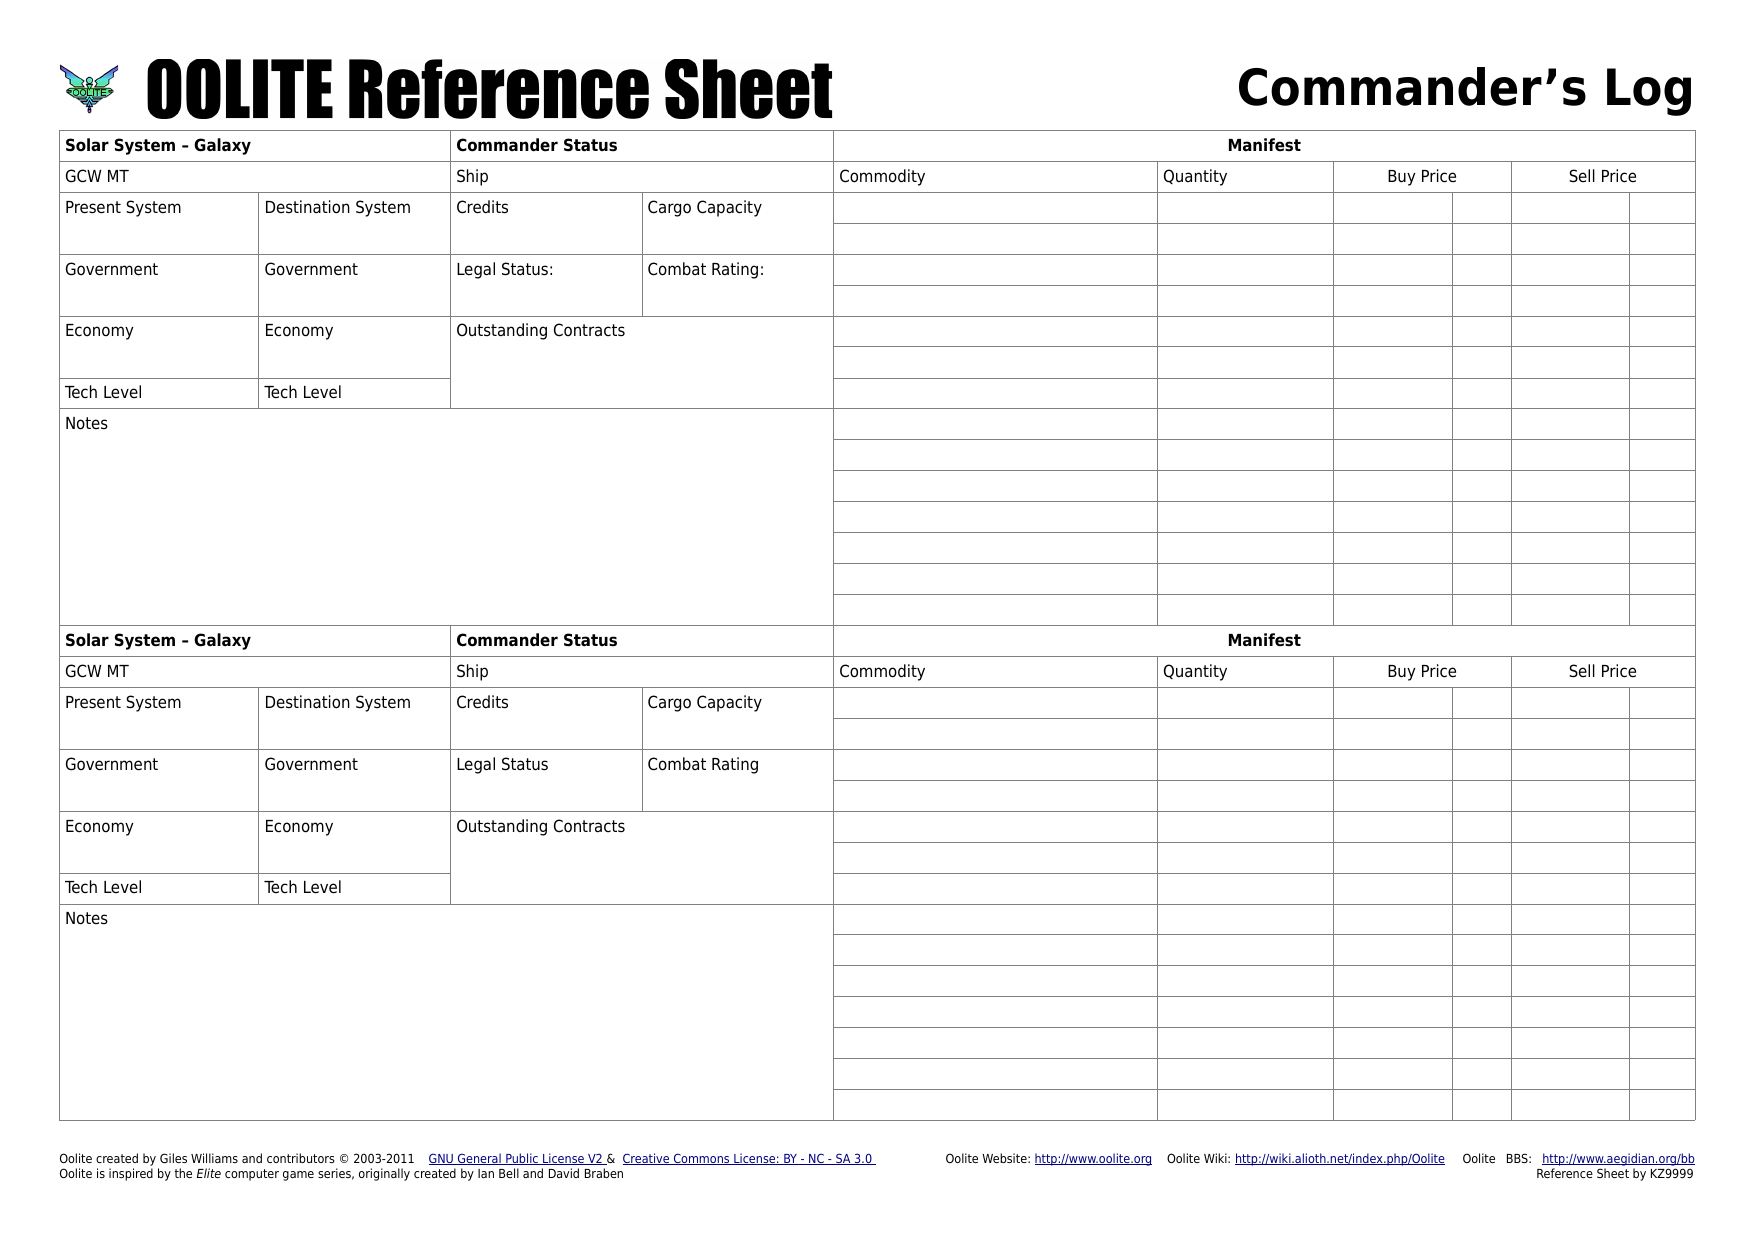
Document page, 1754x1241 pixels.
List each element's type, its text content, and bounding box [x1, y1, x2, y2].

table_cell [834, 997, 1157, 1027]
table_cell [1453, 688, 1511, 718]
table_cell [1512, 409, 1629, 439]
table_cell [1512, 379, 1629, 408]
table_cell [1334, 688, 1452, 718]
table_cell [1630, 905, 1695, 934]
table_cell [1453, 905, 1511, 934]
table_cell Cargo Capacity [643, 193, 833, 254]
table_cell Economy [60, 812, 258, 872]
table_cell [1334, 471, 1452, 501]
table_header Commander Status [451, 626, 833, 656]
table_cell [1158, 317, 1333, 346]
table_cell [834, 533, 1157, 563]
table_cell [1453, 502, 1511, 532]
table_cell [1158, 688, 1333, 718]
table_cell [1512, 317, 1629, 346]
table_cell [1453, 750, 1511, 780]
table_cell Cargo Capacity [643, 688, 833, 749]
table_cell [1453, 286, 1511, 316]
table_cell [1158, 905, 1333, 934]
table_cell [1453, 471, 1511, 501]
table_cell [1630, 719, 1695, 749]
table_cell [1158, 750, 1333, 780]
table_cell [1453, 347, 1511, 377]
table_cell [1512, 471, 1629, 501]
table_cell Buy Price [1334, 657, 1511, 687]
table_cell [1453, 440, 1511, 470]
table_cell [834, 719, 1157, 749]
table_cell Legal Status [451, 750, 642, 811]
table_cell [1158, 812, 1333, 842]
table_cell [1334, 750, 1452, 780]
table_cell [1158, 255, 1333, 284]
table_cell [1630, 347, 1695, 377]
table_cell [834, 1059, 1157, 1089]
table_cell [1334, 379, 1452, 408]
table_cell [1630, 502, 1695, 532]
table_cell Quantity [1158, 162, 1333, 192]
table_cell Government [60, 750, 258, 811]
table_cell [1158, 224, 1333, 254]
table_cell [1334, 781, 1452, 811]
table_cell [1512, 719, 1629, 749]
table_cell [1512, 224, 1629, 254]
table_cell GCW MT [60, 162, 450, 192]
table_cell [1512, 905, 1629, 934]
table_cell [1158, 502, 1333, 532]
table_cell [1158, 379, 1333, 408]
table_cell Tech Level [259, 874, 450, 903]
table_cell [1453, 409, 1511, 439]
table_cell [1512, 255, 1629, 284]
table_cell [1158, 440, 1333, 470]
table_cell [1158, 1028, 1333, 1058]
table_cell [1512, 502, 1629, 532]
table_cell [1334, 719, 1452, 749]
table_cell [834, 317, 1157, 346]
table_cell [1630, 843, 1695, 872]
table_cell Ship [451, 657, 833, 687]
table_cell [1512, 595, 1629, 625]
picture [59, 59, 119, 119]
table_cell [1630, 440, 1695, 470]
table_cell [1334, 1028, 1452, 1058]
table_cell [1512, 1059, 1629, 1089]
table_cell [1158, 471, 1333, 501]
table_cell [1334, 224, 1452, 254]
table_cell [1512, 193, 1629, 223]
table_cell [1453, 1028, 1511, 1058]
table_cell [1512, 997, 1629, 1027]
table_cell Credits [451, 193, 642, 254]
table_cell [1158, 193, 1333, 223]
table_cell Tech Level [60, 874, 258, 903]
table_cell [1158, 997, 1333, 1027]
table_cell Buy Price [1334, 162, 1511, 192]
table_cell [834, 781, 1157, 811]
table_cell Economy [259, 812, 450, 872]
table_cell [1453, 255, 1511, 284]
table_cell Economy [60, 317, 258, 377]
table_cell [1158, 1090, 1333, 1120]
table_cell [834, 502, 1157, 532]
table_cell [1453, 1090, 1511, 1120]
table_cell [834, 966, 1157, 996]
table_cell [1512, 440, 1629, 470]
table_cell [1158, 966, 1333, 996]
table_cell [834, 255, 1157, 284]
table_cell [834, 564, 1157, 594]
table_header Commander Status [451, 131, 833, 161]
table_cell [1630, 224, 1695, 254]
table_cell [1630, 966, 1695, 996]
table_cell [1630, 533, 1695, 563]
table_cell [834, 286, 1157, 316]
table_cell Sell Price [1512, 657, 1695, 687]
table_cell Destination System [259, 193, 450, 254]
table_cell [1630, 595, 1695, 625]
table_cell [1453, 874, 1511, 903]
table_cell [1630, 750, 1695, 780]
table_header Manifest [834, 131, 1695, 161]
table_cell [1334, 564, 1452, 594]
table_cell [834, 750, 1157, 780]
table_cell [834, 193, 1157, 223]
table_cell [834, 1028, 1157, 1058]
table_cell [834, 688, 1157, 718]
table_cell [1453, 564, 1511, 594]
table_cell [1453, 317, 1511, 346]
table_cell [834, 224, 1157, 254]
table_cell [1334, 347, 1452, 377]
table_cell [1158, 935, 1333, 965]
table_cell [1453, 781, 1511, 811]
table_cell [1630, 997, 1695, 1027]
table_cell [1334, 409, 1452, 439]
table_cell Government [60, 255, 258, 316]
table_cell [1334, 997, 1452, 1027]
table_cell [1334, 502, 1452, 532]
table_cell [1453, 379, 1511, 408]
table_cell [1630, 781, 1695, 811]
table_cell [834, 905, 1157, 934]
table_cell [1512, 564, 1629, 594]
table_cell Notes [60, 905, 833, 1120]
table_cell [1512, 812, 1629, 842]
table_cell [1453, 1059, 1511, 1089]
table_cell [1630, 379, 1695, 408]
table_cell [1334, 1059, 1452, 1089]
table_cell [1453, 812, 1511, 842]
table_cell [834, 595, 1157, 625]
table_cell [1334, 595, 1452, 625]
table_cell [1512, 750, 1629, 780]
table_cell [1630, 812, 1695, 842]
table_header Solar System – Galaxy [60, 626, 450, 656]
table_cell Ship [451, 162, 833, 192]
table_cell [1512, 286, 1629, 316]
table_cell Commodity [834, 162, 1157, 192]
table_cell [1512, 843, 1629, 872]
table_cell [1630, 1028, 1695, 1058]
table_cell [1158, 286, 1333, 316]
table_cell [1630, 471, 1695, 501]
table_cell GCW MT [60, 657, 450, 687]
table_cell [1630, 255, 1695, 284]
table_cell [834, 409, 1157, 439]
table_cell Combat Rating [643, 750, 833, 811]
table_cell [1453, 966, 1511, 996]
table_cell [1630, 564, 1695, 594]
table_cell [834, 347, 1157, 377]
table_cell Combat Rating: [643, 255, 833, 316]
table_cell [1453, 997, 1511, 1027]
table_cell [1453, 935, 1511, 965]
table_cell Credits [451, 688, 642, 749]
table_cell [1334, 874, 1452, 903]
table_cell [1630, 1090, 1695, 1120]
table_cell [1158, 719, 1333, 749]
table_cell [1158, 843, 1333, 872]
table_cell [1630, 1059, 1695, 1089]
table_cell [1512, 966, 1629, 996]
table_cell Government [259, 750, 450, 811]
table_cell [1512, 533, 1629, 563]
table_cell [1512, 347, 1629, 377]
table_header Solar System – Galaxy [60, 131, 450, 161]
table_cell [834, 874, 1157, 903]
table_cell Government [259, 255, 450, 316]
table_cell [1512, 935, 1629, 965]
table_cell [834, 812, 1157, 842]
table_cell Destination System [259, 688, 450, 749]
table_cell [1512, 688, 1629, 718]
table_cell [1158, 874, 1333, 903]
table_cell Present System [60, 688, 258, 749]
table_cell [1512, 874, 1629, 903]
table_cell [1630, 935, 1695, 965]
table_cell Outstanding Contracts [451, 317, 833, 408]
table_cell [1334, 317, 1452, 346]
table_cell [1334, 843, 1452, 872]
table_cell Sell Price [1512, 162, 1695, 192]
table_cell [1158, 1059, 1333, 1089]
table_cell [1158, 347, 1333, 377]
table_cell [1453, 843, 1511, 872]
table_cell [834, 1090, 1157, 1120]
table_cell Outstanding Contracts [451, 812, 833, 903]
table_cell [1630, 688, 1695, 718]
table_cell [1453, 719, 1511, 749]
table_cell Tech Level [60, 379, 258, 408]
table_header Manifest [834, 626, 1695, 656]
table_cell [1453, 533, 1511, 563]
table_cell [1334, 1090, 1452, 1120]
table_cell [834, 440, 1157, 470]
table_cell [1334, 935, 1452, 965]
table_cell [1334, 533, 1452, 563]
table_cell [1630, 874, 1695, 903]
table_cell [1630, 317, 1695, 346]
table_cell [1158, 781, 1333, 811]
table_cell [1158, 533, 1333, 563]
table_cell Tech Level [259, 379, 450, 408]
table_cell [1334, 440, 1452, 470]
table_cell [1334, 812, 1452, 842]
table_cell [1512, 1028, 1629, 1058]
table_cell [1630, 409, 1695, 439]
table_cell [834, 843, 1157, 872]
table_cell Notes [60, 409, 833, 625]
table_cell [1453, 224, 1511, 254]
table_cell [1334, 286, 1452, 316]
table_cell [834, 471, 1157, 501]
table_cell Commodity [834, 657, 1157, 687]
table_cell [1334, 966, 1452, 996]
table_cell Present System [60, 193, 258, 254]
table_cell [1334, 255, 1452, 284]
table_cell Economy [259, 317, 450, 377]
table_cell [1158, 595, 1333, 625]
picture [147, 59, 833, 119]
table_cell [1512, 1090, 1629, 1120]
table_cell [1158, 564, 1333, 594]
table_cell [1512, 781, 1629, 811]
table_cell [1630, 193, 1695, 223]
table_cell Quantity [1158, 657, 1333, 687]
table_cell [1453, 595, 1511, 625]
table_cell [834, 935, 1157, 965]
table_cell [1334, 905, 1452, 934]
table_cell [834, 379, 1157, 408]
table_cell Legal Status: [451, 255, 642, 316]
table_cell [1158, 409, 1333, 439]
table_cell [1453, 193, 1511, 223]
table_cell [1334, 193, 1452, 223]
table_cell [1630, 286, 1695, 316]
